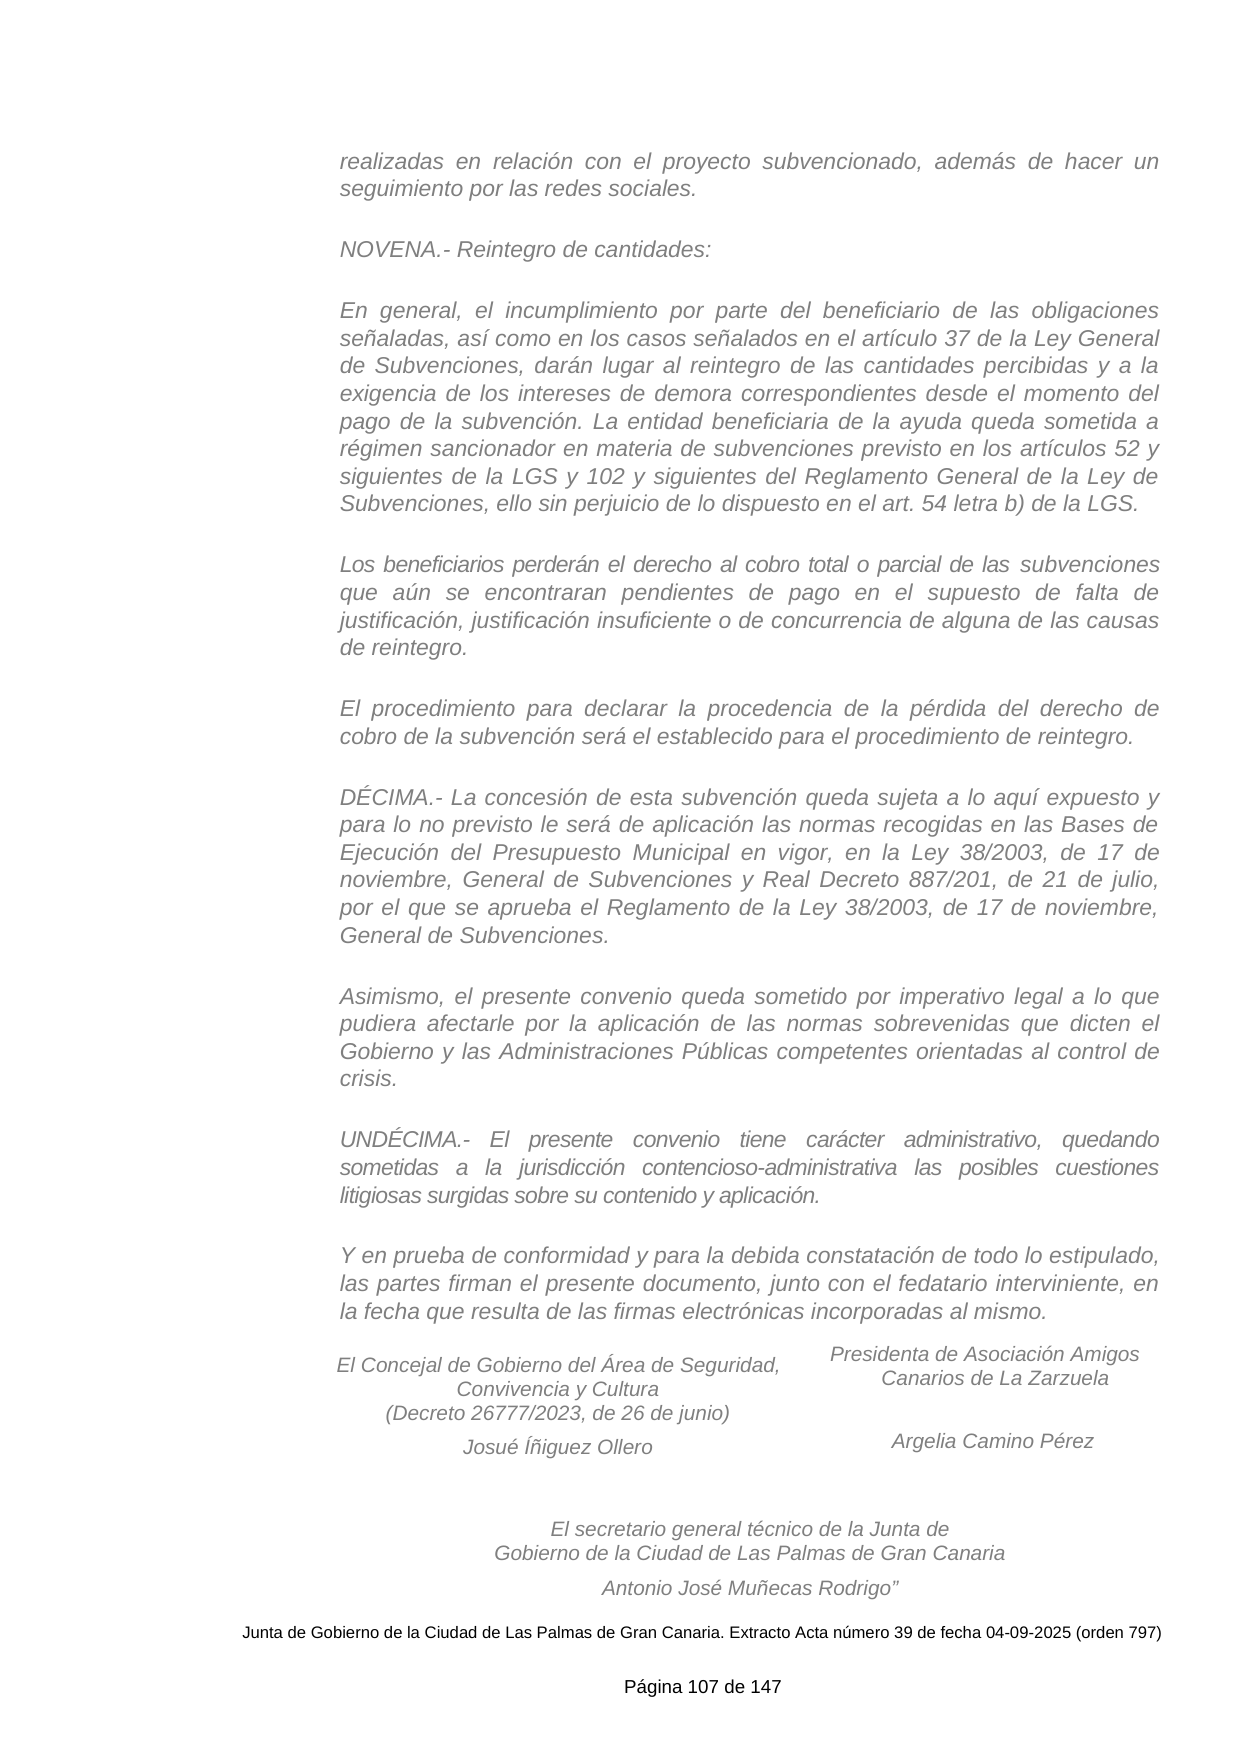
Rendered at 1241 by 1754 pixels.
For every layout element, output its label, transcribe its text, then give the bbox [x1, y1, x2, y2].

text El procedimiento para declarar la procedencia de la pérdida del derecho de cobro de la subvención será el establecido para el procedimiento de reintegro. [339, 695, 1162, 749]
text realizadas en relación con el proyecto subvencionado, además de hacer un seguimiento por las redes sociales. [339, 148, 1162, 202]
text El secretario general técnico de la Junta de [339, 1517, 1162, 1541]
text Antonio José Muñecas Rodrigo” [339, 1575, 1162, 1599]
text DÉCIMA.- La concesión de esta subvención queda sujeta a lo aquí expuesto y para lo no previsto le será de aplicación las normas recogidas en las Bases de Ejecución del Presupuesto Municipal en vigor, en la Ley 38/2003, de 17 de noviembre, General de Subvenciones y Real Decreto 887/201, de 21 de julio, por el que se aprueba el Reglamento de la Ley 38/2003, de 17 de noviembre, General de Subvenciones. [339, 784, 1162, 948]
text Y en prueba de conformidad y para la debida constatación de todo lo estipulado, las partes firman el presente documento, junto con el fedatario interviniente, en la fecha que resulta de las firmas electrónicas incorporadas al mismo. [339, 1242, 1162, 1324]
text NOVENA.- Reintegro de cantidades: [339, 236, 1162, 263]
text En general, el incumplimiento por parte del beneficiario de las obligaciones señaladas, así como en los casos señalados en el artículo 37 de la Ley General de Subvenciones, darán lugar al reintegro de las cantidades percibidas y a la exigencia de los intereses de demora correspondientes desde el momento del pago de la subvención. La entidad beneficiaria de la ayuda queda sometida a régimen sancionador en materia de subvenciones previsto en los artículos 52 y siguientes de la LGS y 102 y siguientes del Reglamento General de la Ley de Subvenciones, ello sin perjuicio de lo dispuesto en el art. 54 letra b) de la LGS. [339, 297, 1162, 517]
table_header Presidenta de Asociación Amigos Canarios de La Zarzuela Argelia Camino Pérez [798, 1342, 1240, 1517]
text Asimismo, el presente convenio queda sometido por imperativo legal a lo que pudiera afectarle por la aplicación de las normas sobrevenidas que dicten el Gobierno y las Administraciones Públicas competentes orientadas al control de crisis. [339, 983, 1162, 1092]
text Los beneficiarios perderán el derecho al cobro total o parcial de las subvenciones que aún se encontraran pendientes de pago en el supuesto de falta de justificación, justificación insuficiente o de concurrencia de alguna de las causas de reintegro. [339, 551, 1162, 661]
text UNDÉCIMA.- El presente convenio tiene carácter administrativo, quedando sometidas a la jurisdicción contencioso-administrativa las posibles cuestiones litigiosas surgidas sobre su contenido y aplicación. [339, 1126, 1162, 1208]
table_header El Concejal de Gobierno del Área de Seguridad, Convivencia y Cultura (Decreto 26777/2023, de 26 de junio) Josué Íñiguez Ollero [325, 1342, 797, 1517]
text Gobierno de la Ciudad de Las Palmas de Gran Canaria [339, 1541, 1162, 1565]
